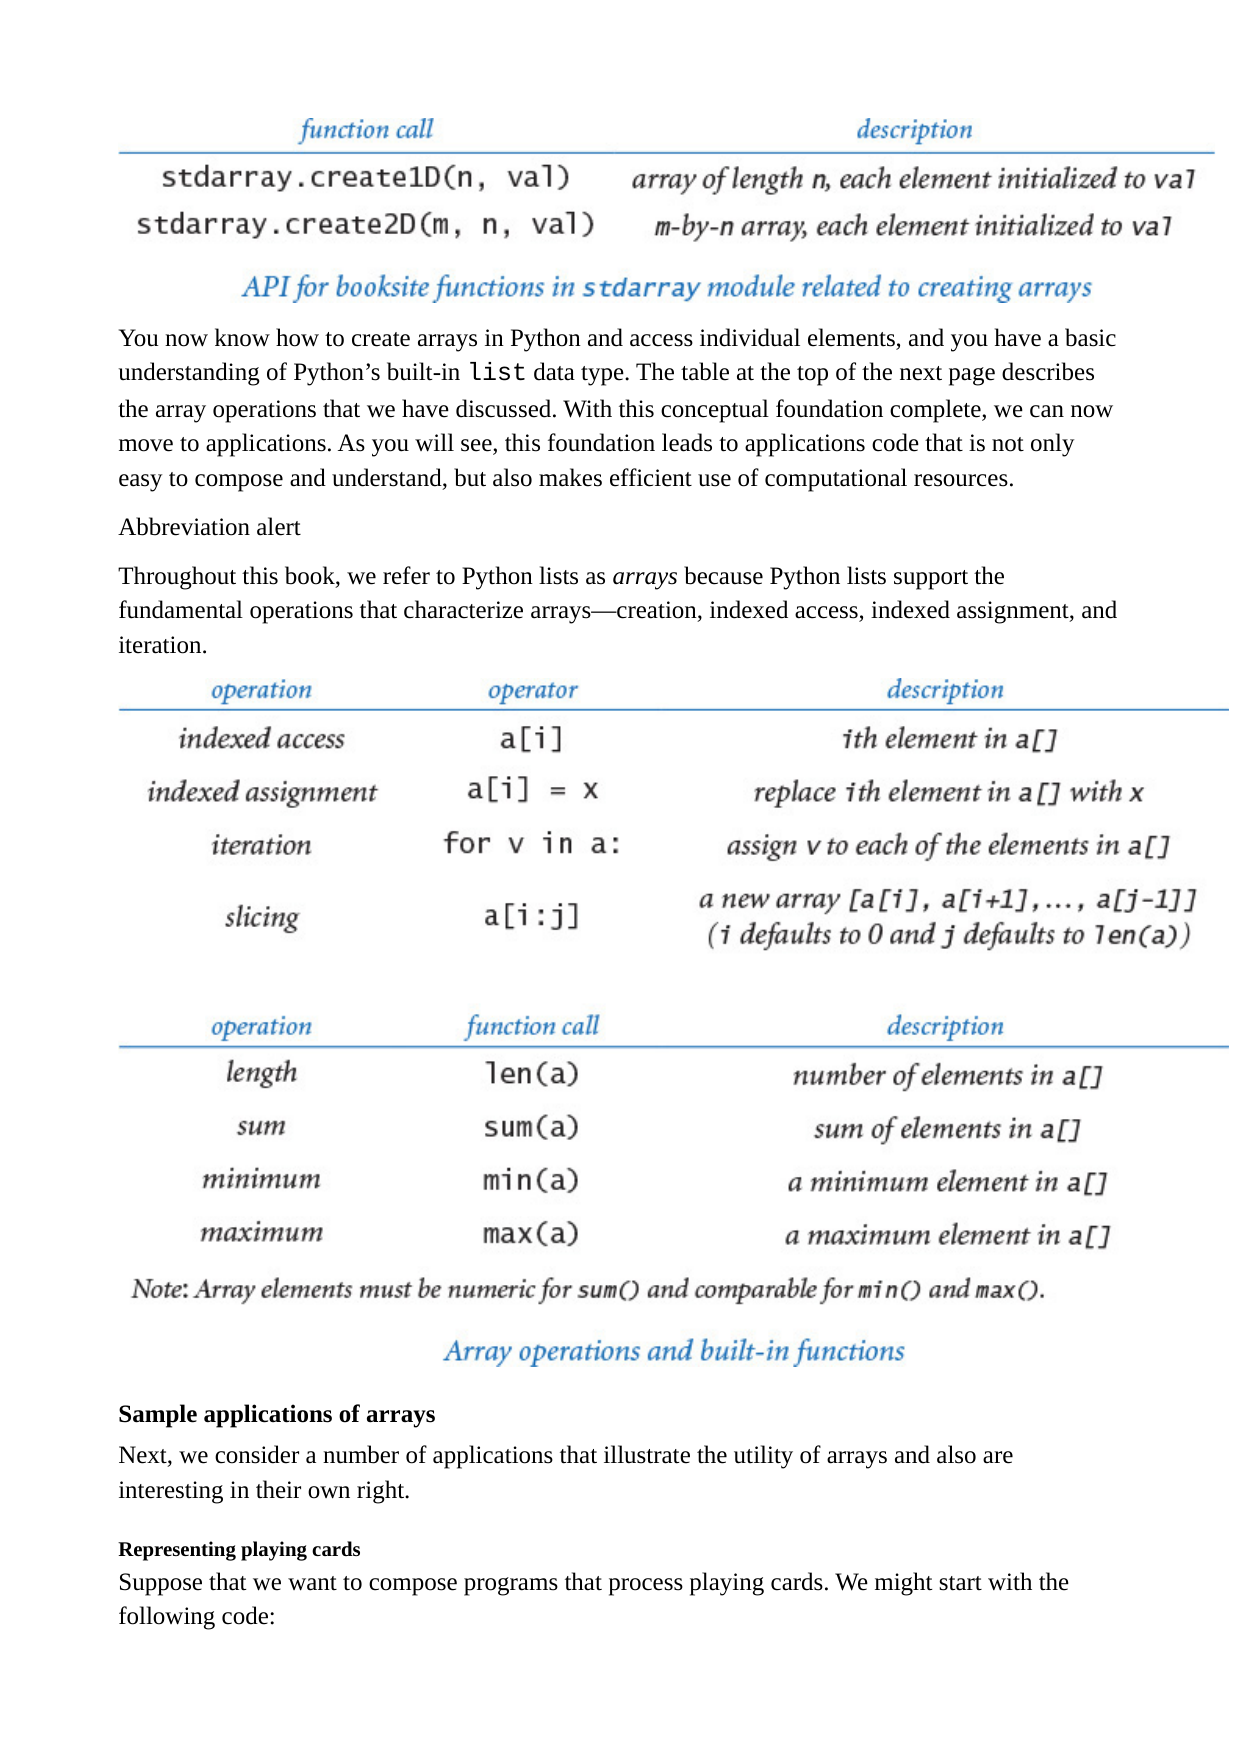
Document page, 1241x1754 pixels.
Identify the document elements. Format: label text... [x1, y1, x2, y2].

text Next, we consider a number of applications that illustrate the utility of arrays and also are interesting in their own right. [118, 1441, 1122, 1504]
picture [118, 678, 1229, 1367]
text Throughout this book, we refer to Python lists as arrays because Python lists support the fundamental operations that characterize arrays—creation, indexed access, indexed assignment, and iteration. [118, 561, 1122, 659]
subtitle Sample applications of arrays [118, 1399, 1122, 1428]
text Abbreviation alert [118, 512, 1122, 541]
text Suppose that we want to compose programs that process playing cards. We might start with the following code: [118, 1567, 1122, 1630]
subtitle Representing playing cards [118, 1537, 1122, 1561]
picture [118, 118, 1216, 303]
text You now know how to create arrays in Python and access individual elements, and you have a basic understanding of Python’s built-in list data type. The table at the top of the next page describes the array operations that we have discussed. With this conceptual foundation complete, we can now move to applications. As you will see, this foundation leads to applications code that is not only easy to compose and understand, but also makes efficient use of computational resources. [118, 323, 1122, 492]
